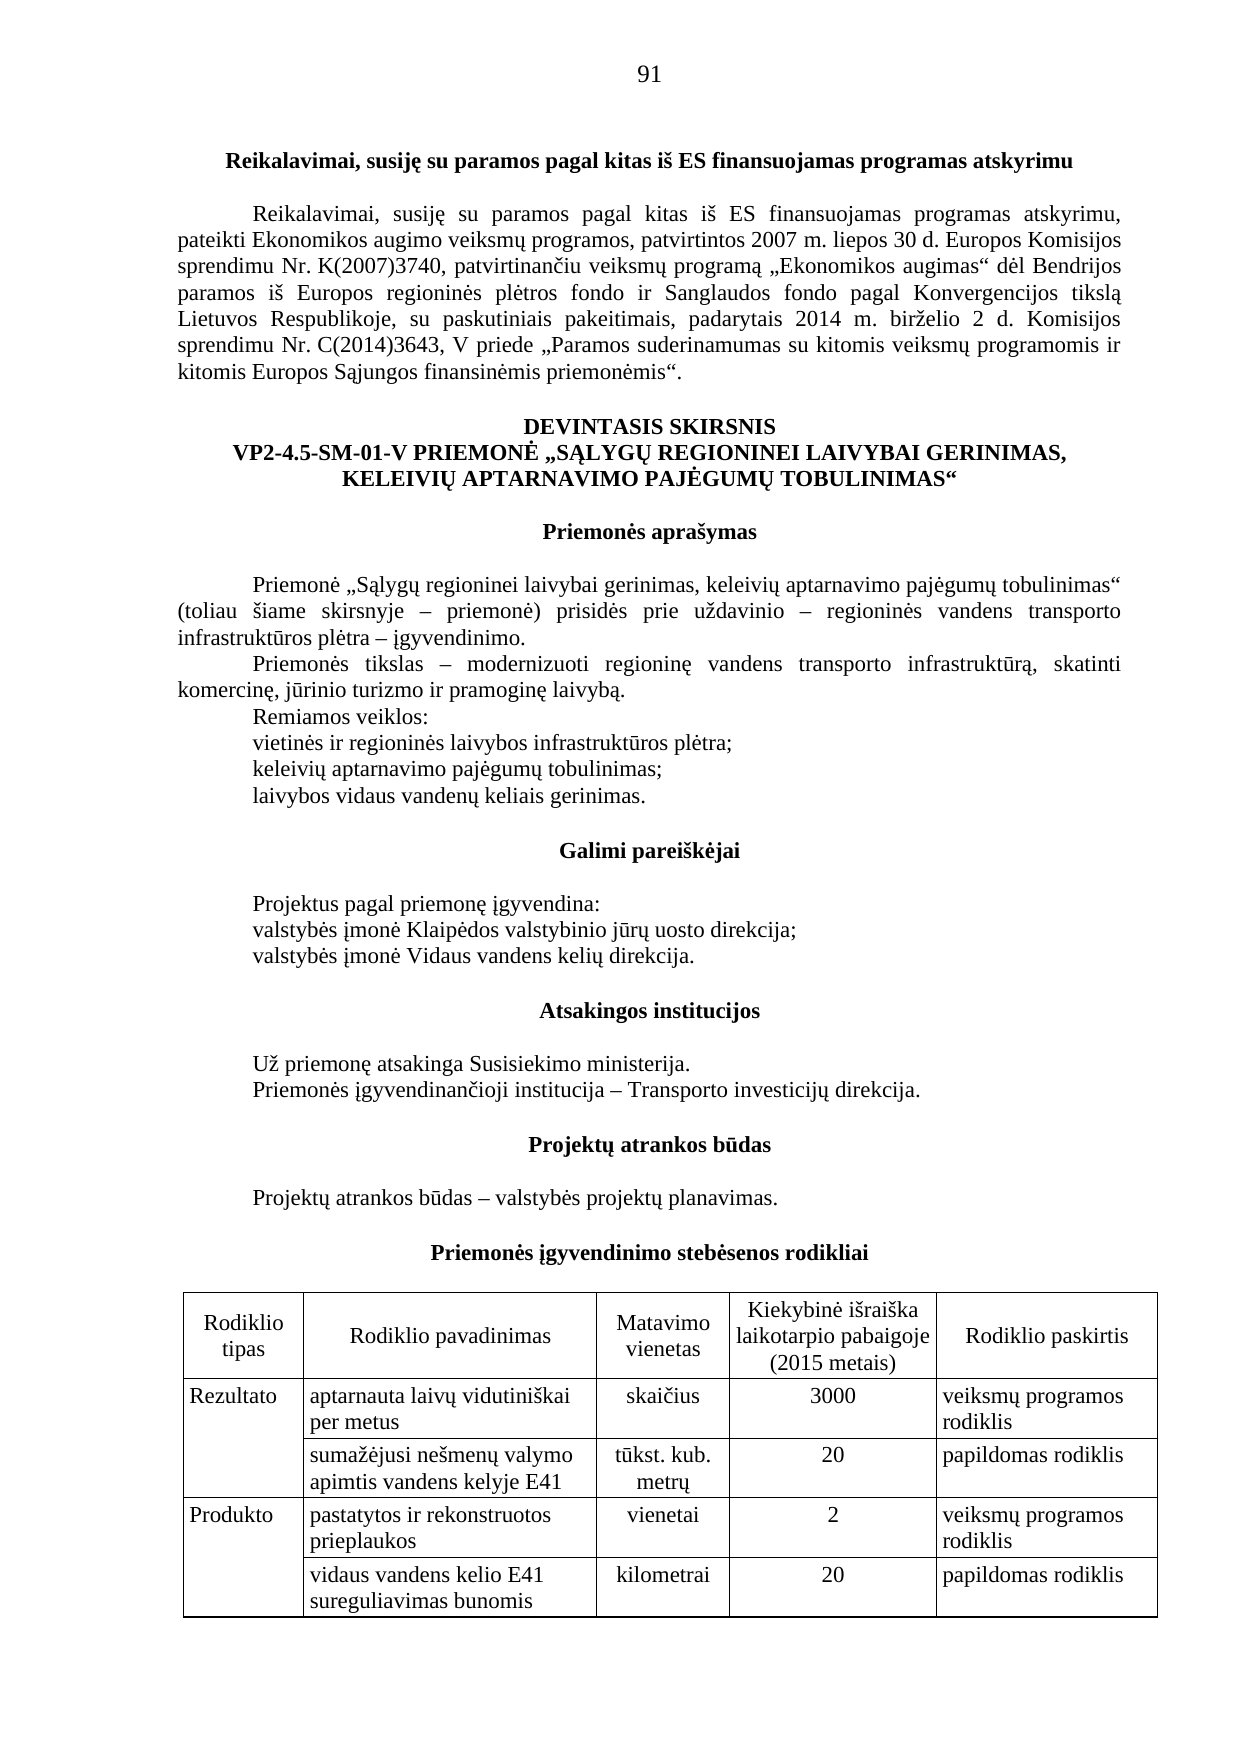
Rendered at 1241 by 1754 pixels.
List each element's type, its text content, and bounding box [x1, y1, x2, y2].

text Priemonės tikslas – modernizuoti regioninę vandens transporto infrastruktūrą, skatinti komercinę, jūrinio turizmo ir pramoginę laivybą. [177, 650, 1122, 703]
text Už priemonę atsakinga Susisiekimo ministerija. [177, 1050, 1122, 1076]
table_cell sumažėjusi nešmenų valymo apimtis vandens kelyje E41 [304, 1439, 596, 1497]
table_header Rodiklio pavadinimas [304, 1293, 596, 1378]
text VP2-4.5-SM-01-V priemonė „SĄLYGŲ REGIONINEI LAIVYBAI GERINIMAS, KELEIVIŲ APTARNAVIMO PAJĖGUMŲ TOBULINIMAS“ [177, 439, 1122, 492]
table_cell 20 [730, 1558, 936, 1616]
table_header Kiekybinė išraiška laikotarpio pabaigoje (2015 metais) [730, 1293, 936, 1378]
table_cell tūkst. kub. metrų [597, 1439, 729, 1497]
text vietinės ir regioninės laivybos infrastruktūros plėtra; [177, 729, 1122, 755]
text valstybės įmonė Klaipėdos valstybinio jūrų uosto direkcija; [177, 916, 1122, 942]
text Atsakingos institucijos [177, 997, 1122, 1024]
text Galimi pareiškėjai [177, 837, 1122, 863]
table_cell vidaus vandens kelio E41 sureguliavimas bunomis [304, 1558, 596, 1616]
text Projektų atrankos būdas [177, 1132, 1122, 1158]
text laivybos vidaus vandenų keliais gerinimas. [177, 782, 1122, 808]
table_cell papildomas rodiklis [937, 1439, 1157, 1497]
table_cell Produkto [184, 1498, 303, 1616]
text keleivių aptarnavimo pajėgumų tobulinimas; [177, 755, 1122, 782]
text Priemonės įgyvendinimo stebėsenos rodikliai [177, 1239, 1122, 1266]
text valstybės įmonė Vidaus vandens kelių direkcija. [177, 942, 1122, 969]
table_cell veiksmų programos rodiklis [937, 1498, 1157, 1557]
table_cell skaičius [597, 1379, 729, 1438]
table_cell papildomas rodiklis [937, 1558, 1157, 1616]
table_cell 3000 [730, 1379, 936, 1438]
text Projektų atrankos būdas – valstybės projektų planavimas. [177, 1184, 1122, 1211]
table_cell pastatytos ir rekonstruotos prieplaukos [304, 1498, 596, 1557]
text Remiamos veiklos: [177, 703, 1122, 729]
table_cell 2 [730, 1498, 936, 1557]
table_cell Rezultato [184, 1379, 303, 1497]
table_header Rodiklio paskirtis [937, 1293, 1157, 1378]
table_header Matavimo vienetas [597, 1293, 729, 1378]
table_cell kilometrai [597, 1558, 729, 1616]
text Reikalavimai, susiję su paramos pagal kitas iš ES finansuojamas programas atskyrimu [177, 147, 1122, 173]
table_header Rodiklio tipas [184, 1293, 303, 1378]
text Priemonė „Sąlygų regioninei laivybai gerinimas, keleivių aptarnavimo pajėgumų tobulinimas“ (toliau šiame skirsnyje – priemonė) prisidės prie uždavinio – regioninės vandens transporto infrastruktūros plėtra – įgyvendinimo. [177, 571, 1122, 650]
table_cell 20 [730, 1439, 936, 1497]
table_cell vienetai [597, 1498, 729, 1557]
text Reikalavimai, susiję su paramos pagal kitas iš ES finansuojamas programas atskyrimu, pateikti Ekonomikos augimo veiksmų programos, patvirtintos 2007 m. liepos 30 d. Europos Komisijos sprendimu Nr. K(2007)3740, patvirtinančiu veiksmų programą „Ekonomikos augimas“ dėl Bendrijos paramos iš Europos regioninės plėtros fondo ir Sanglaudos fondo pagal Konvergencijos tikslą Lietuvos Respublikoje, su paskutiniais pakeitimais, padarytais 2014 m. birželio 2 d. Komisijos sprendimu Nr. C(2014)3643, V priede „Paramos suderinamumas su kitomis veiksmų programomis ir kitomis Europos Sąjungos finansinėmis priemonėmis“. [177, 199, 1122, 384]
text Priemonės įgyvendinančioji institucija – Transporto investicijų direkcija. [177, 1076, 1122, 1103]
table_cell aptarnauta laivų vidutiniškai per metus [304, 1379, 596, 1438]
text Projektus pagal priemonę įgyvendina: [177, 889, 1122, 916]
text DEVINTASIS SKIRSNIS [177, 413, 1122, 439]
table_cell veiksmų programos rodiklis [937, 1379, 1157, 1438]
text Priemonės aprašymas [177, 518, 1122, 544]
